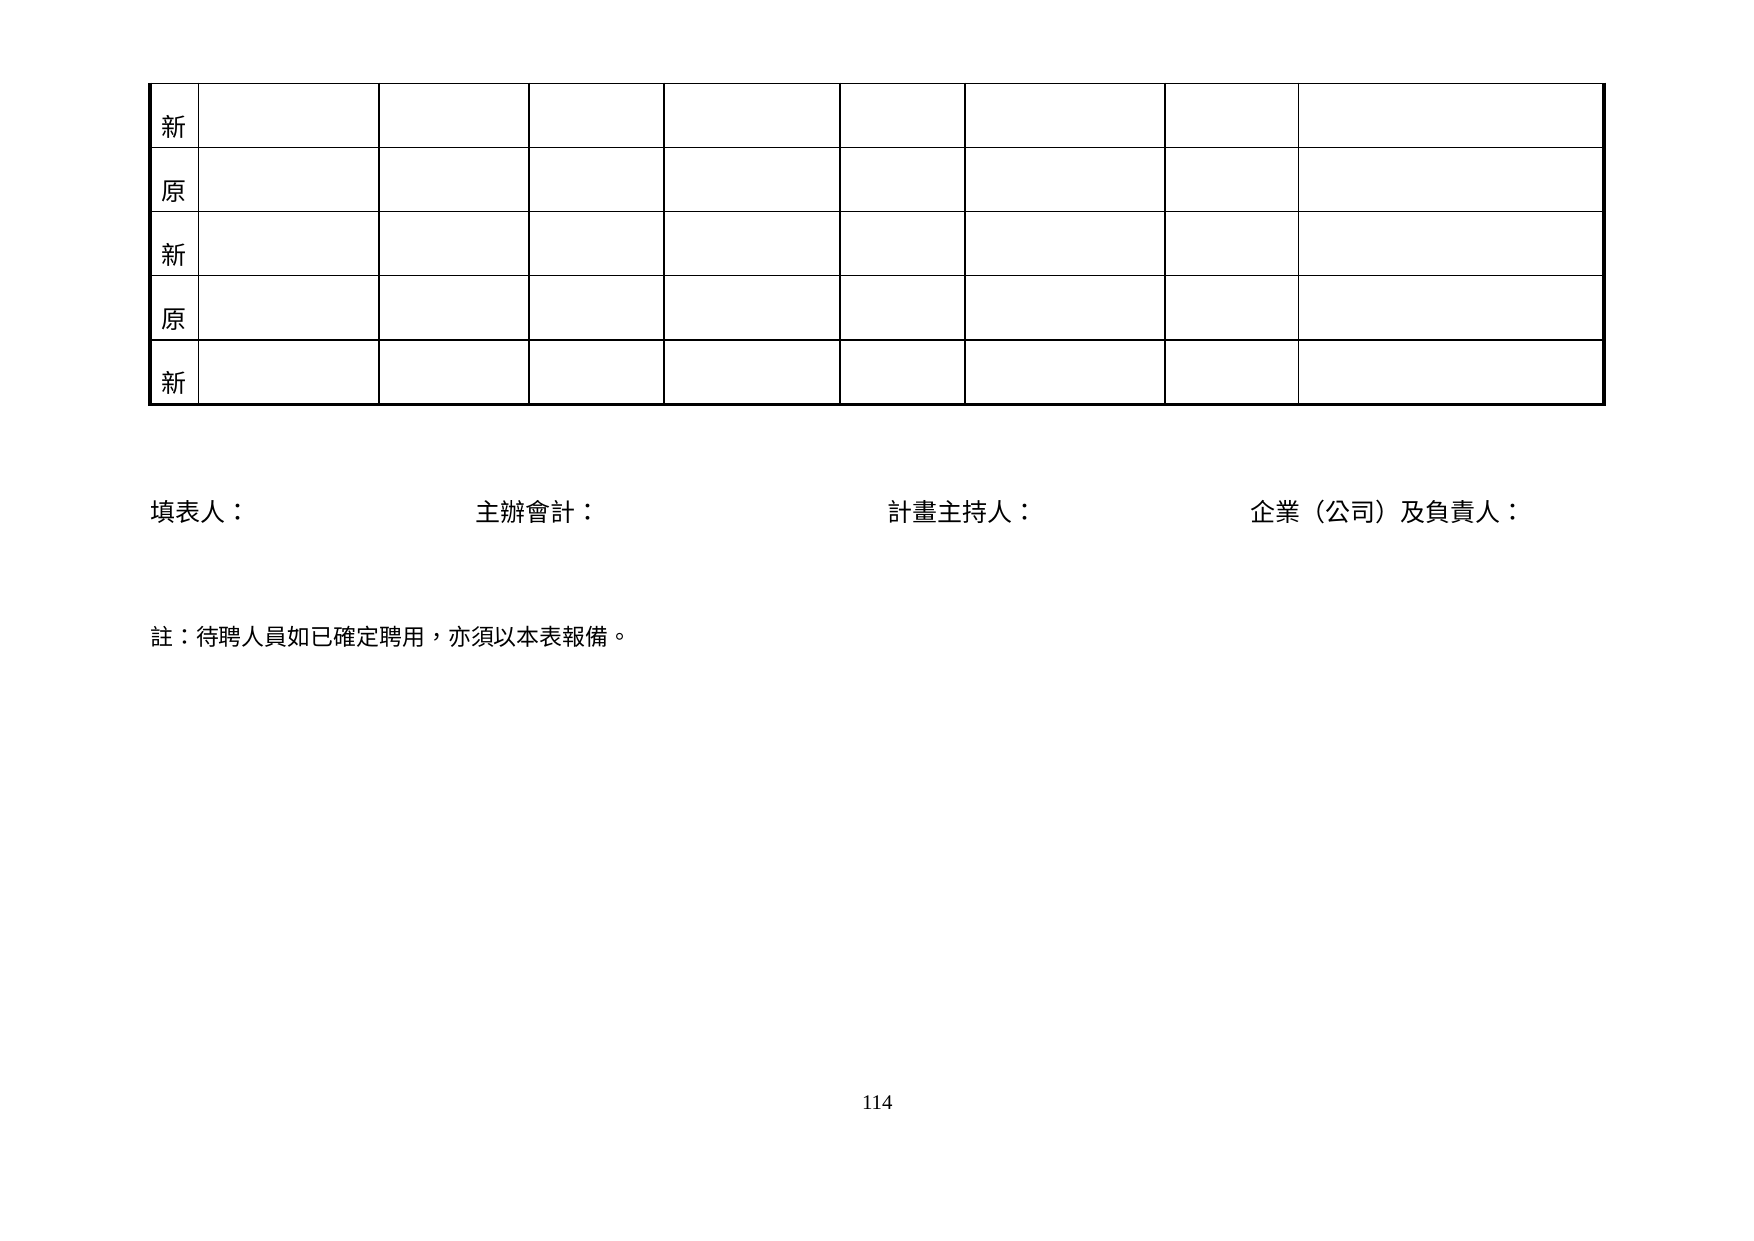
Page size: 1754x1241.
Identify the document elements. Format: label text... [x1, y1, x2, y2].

table_cell [665, 84, 839, 147]
table_cell [380, 212, 528, 275]
table_cell [380, 84, 528, 147]
text 註：待聘人員如已確定聘用，亦須以本表報備。 [150, 593, 1604, 656]
table_cell [199, 148, 378, 211]
table_cell [380, 148, 528, 211]
table_cell [1299, 84, 1602, 147]
table_cell [1299, 341, 1602, 403]
table_cell [1299, 276, 1602, 339]
table_cell [966, 84, 1164, 147]
table_cell 原 [152, 276, 198, 339]
table_cell [665, 148, 839, 211]
table_cell [199, 276, 378, 339]
table_cell [380, 276, 528, 339]
table_cell [665, 341, 839, 403]
table_cell [1166, 148, 1298, 211]
table_cell [665, 212, 839, 275]
table_cell [841, 341, 964, 403]
table_cell [530, 276, 663, 339]
table_cell [530, 341, 663, 403]
table_cell 新 [152, 212, 198, 275]
table_cell [665, 276, 839, 339]
table_cell [530, 148, 663, 211]
table_cell [841, 212, 964, 275]
table_cell 新 [152, 84, 198, 147]
table_cell [199, 341, 378, 403]
table_cell [841, 148, 964, 211]
table_cell 原 [152, 148, 198, 211]
table_cell [966, 276, 1164, 339]
table_cell [1166, 341, 1298, 403]
table_cell [530, 212, 663, 275]
table_cell [199, 84, 378, 147]
table_cell 新 [152, 341, 198, 403]
table_cell [380, 341, 528, 403]
table_cell [841, 84, 964, 147]
table_cell [1299, 212, 1602, 275]
table_cell [1166, 212, 1298, 275]
table_cell [1166, 84, 1298, 147]
table_cell [530, 84, 663, 147]
table_cell [199, 212, 378, 275]
text 填表人： 主辦會計： 計畫主持人： 企業（公司）及負責人： [150, 468, 1604, 531]
table_cell [1299, 148, 1602, 211]
table_cell [841, 276, 964, 339]
table_cell [966, 148, 1164, 211]
table_cell [966, 341, 1164, 403]
table_cell [1166, 276, 1298, 339]
table_cell [966, 212, 1164, 275]
